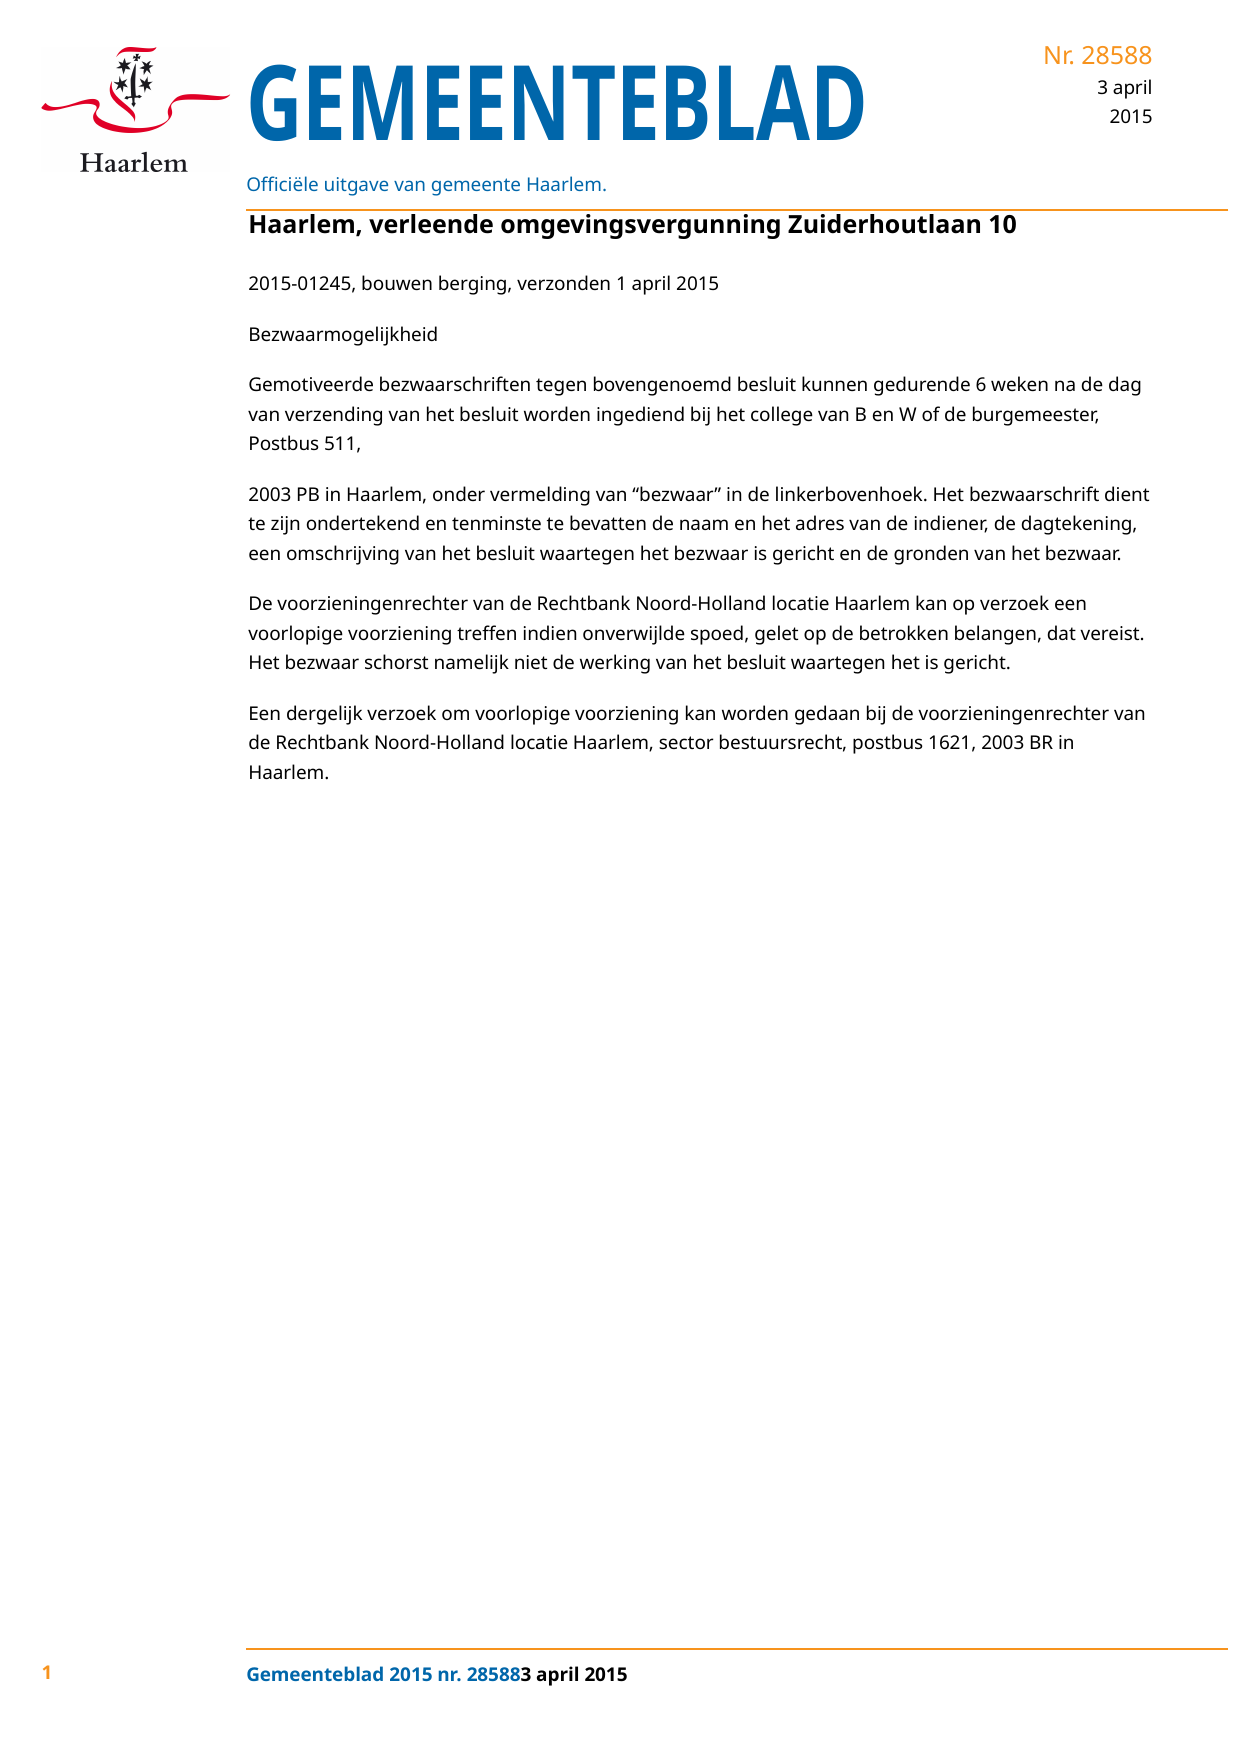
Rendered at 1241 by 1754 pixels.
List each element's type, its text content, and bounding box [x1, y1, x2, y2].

text 2003 PB in Haarlem, onder vermelding van “bezwaar” in de linkerbovenhoek. Het bezwaarschrift dient te zijn ondertekend en tenminste te bevatten de naam en het adres van de indiener, de dagtekening, een omschrijving van het besluit waartegen het bezwaar is gericht en de gronden van het bezwaar. [248, 481, 1152, 566]
text De voorzieningenrechter van de Rechtbank Noord-Holland locatie Haarlem kan op verzoek een voorlopige voorziening treffen indien onverwijlde spoed, gelet op de betrokken belangen, dat vereist. Het bezwaar schorst namelijk niet de werking van het besluit waartegen het is gericht. [248, 590, 1152, 675]
text Gemotiveerde bezwaarschriften tegen bovengenoemd besluit kunnen gedurende 6 weken na de dag van verzending van het besluit worden ingediend bij het college van B en W of de burgemeester, Postbus 511, [248, 371, 1152, 456]
text Bezwaarmogelijkheid [248, 321, 1152, 346]
text Haarlem, verleende omgevingsvergunning Zuiderhoutlaan 10 [248, 211, 1152, 241]
picture [41, 47, 231, 172]
text Een dergelijk verzoek om voorlopige voorziening kan worden gedaan bij de voorzieningenrechter van de Rechtbank Noord-Holland locatie Haarlem, sector bestuursrecht, postbus 1621, 2003 BR in Haarlem. [248, 700, 1152, 785]
text 2015-01245, bouwen berging, verzonden 1 april 2015 [248, 270, 1152, 296]
